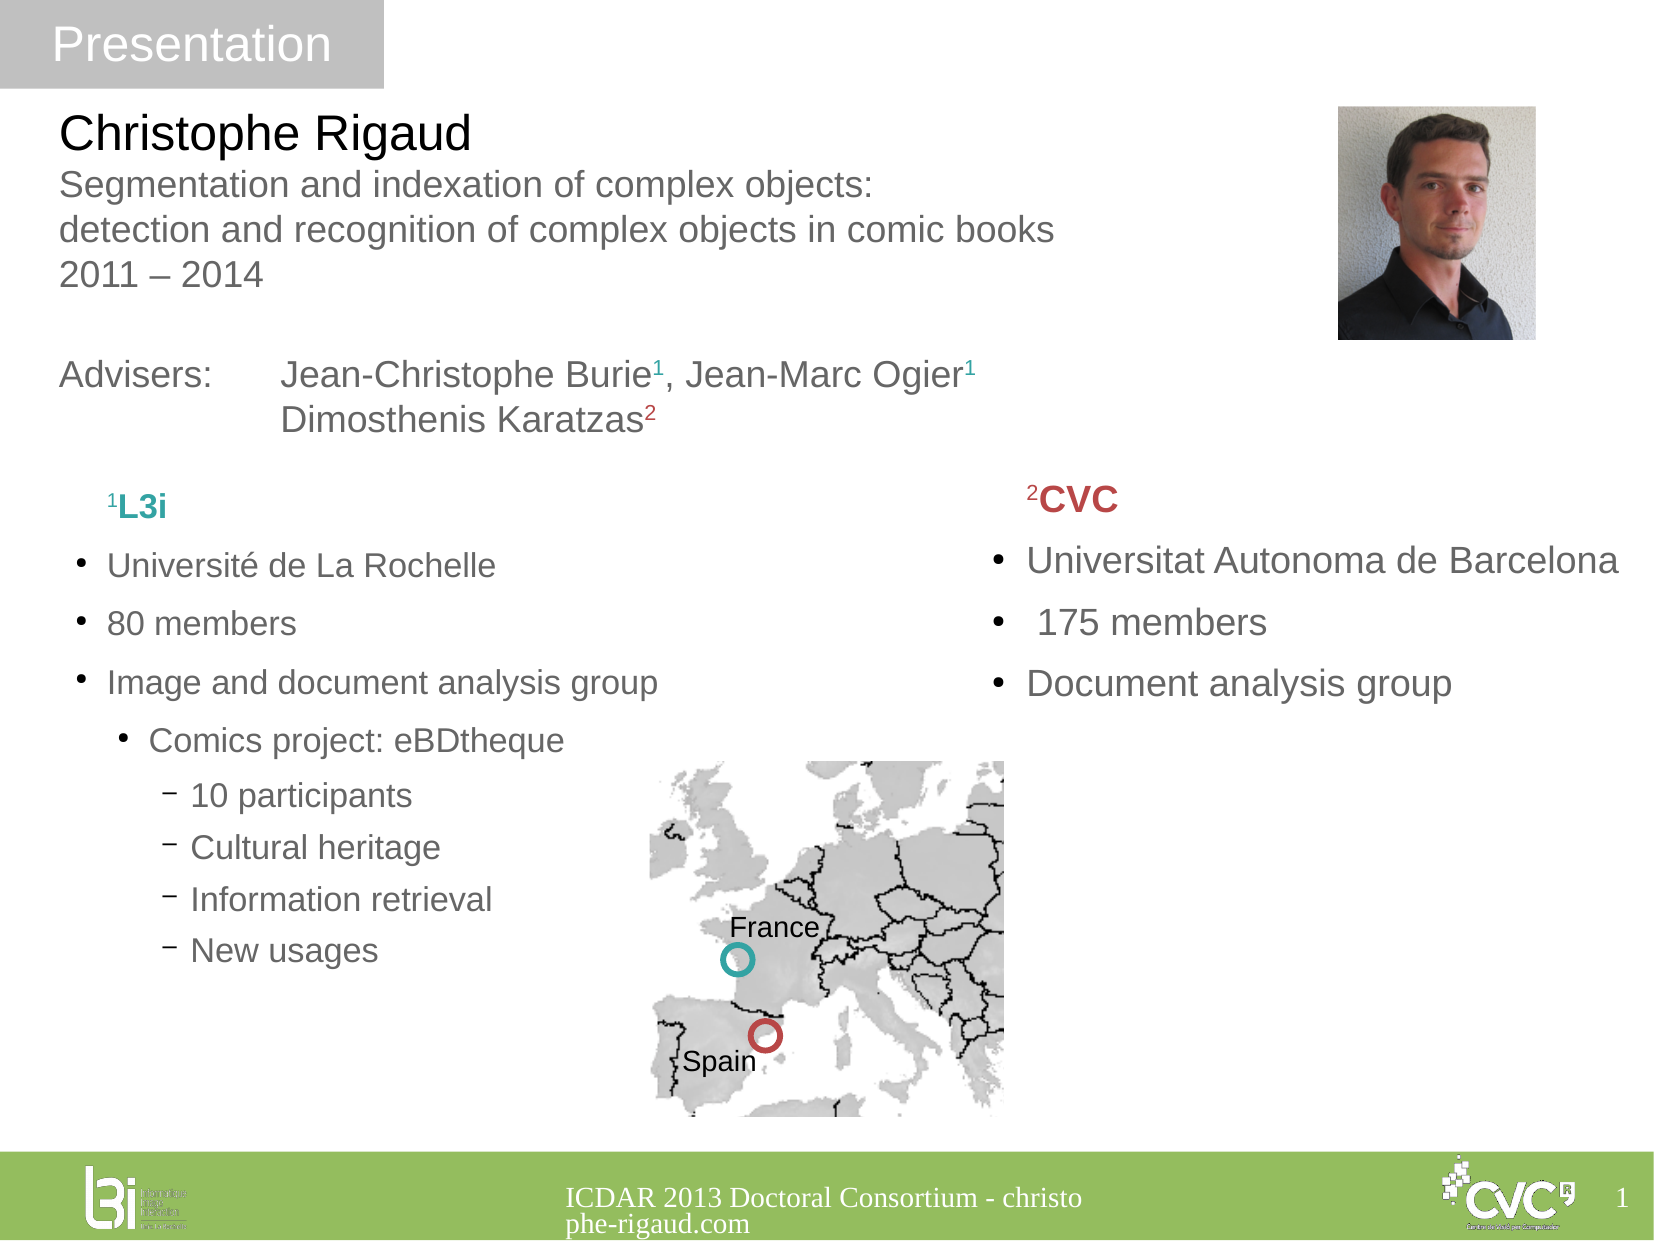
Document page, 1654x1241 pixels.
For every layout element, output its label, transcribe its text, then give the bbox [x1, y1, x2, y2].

title Christophe Rigaud Segmentation and indexation of complex objects: detection and recognition of complex objects in comic books 2011 – 2014 Advisers: Jean-Christophe Burie1, Jean-Marc Ogier1 Dimosthenis Karatzas2 [58, 100, 1477, 473]
picture [58, 1151, 214, 1241]
picture [649, 761, 1004, 1117]
text_box France [714, 903, 863, 952]
list 2CVC Universitat Autonoma de Barcelona 175 members Document analysis group [980, 478, 1625, 739]
text_box Presentation [0, 0, 384, 89]
list 1L3i Université de La Rochelle 80 members Image and document analysis group Comics project: eBDtheque 10 participants Cultural heritage Information retrieval New usages [65, 484, 792, 975]
text_box Spain [667, 1037, 815, 1086]
picture [1338, 106, 1536, 340]
picture [1438, 1149, 1579, 1232]
